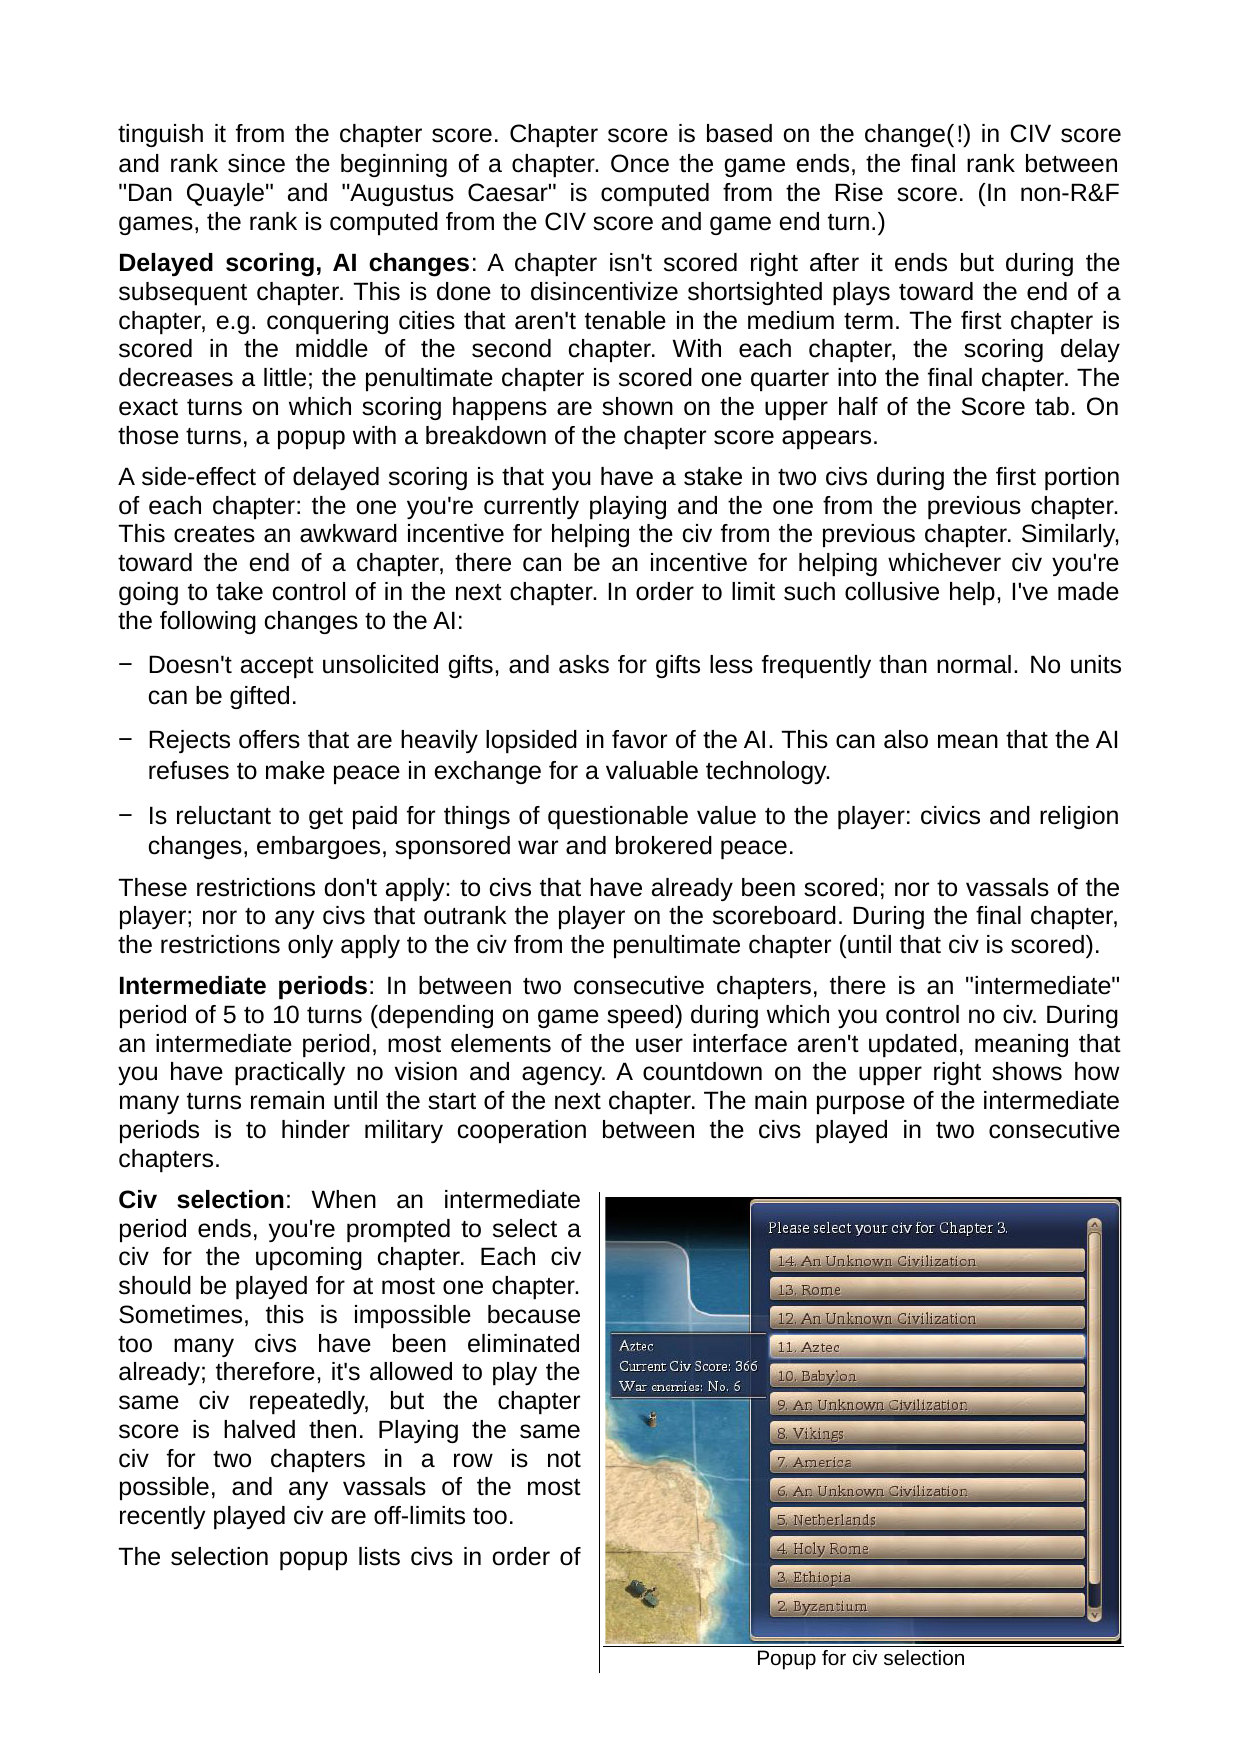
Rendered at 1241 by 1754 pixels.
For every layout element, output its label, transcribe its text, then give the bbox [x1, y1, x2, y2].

text Intermediate periods: In between two consecutive chapters, there is an "intermediate" period of 5 to 10 turns (depending on game speed) during which you control no civ. During an intermediate period, most elements of the user interface aren't updated, meaning that you have practically no vision and agency. A countdown on the upper right shows how many turns remain until the start of the next chapter. The main purpose of the intermediate periods is to hinder military cooperation between the civs played in two consecutive chapters. [118, 971, 1122, 1172]
list Doesn't accept unsolicited gifts, and asks for gifts less frequently than normal. No units can be gifted. [118, 647, 1122, 710]
text A side-effect of delayed scoring is that you have a stake in two civs during the first portion of each chapter: the one you're currently playing and the one from the previous chapter. This creates an awkward incentive for helping the civ from the previous chapter. Similarly, toward the end of a chapter, there can be an incentive for helping whichever civ you're going to take control of in the next chapter. In order to limit such collusive help, I've made the following changes to the AI: [118, 462, 1122, 634]
text Civ selection: When an intermediate period ends, you're prompted to select a civ for the upcoming chapter. Each civ should be played for at most one chapter. Sometimes, this is impossible because too many civs have been eliminated already; therefore, it's allowed to play the same civ repeatedly, but the chapter score is halved then. Playing the same civ for two chapters in a row is not possible, and any vassals of the most recently played civ are off-limits too. [118, 1185, 1122, 1673]
text Popup for civ selection [602, 1644, 1122, 1670]
text The selection popup lists civs in order of [118, 1542, 599, 1571]
picture [605, 1197, 1122, 1644]
text tinguish it from the chapter score. Chapter score is based on the change(!) in CIV score and rank since the beginning of a chapter. Once the game ends, the final rank between "Dan Quayle" and "Augustus Caesar" is computed from the Rise score. (In non-R&F games, the rank is computed from the CIV score and game end turn.) [118, 118, 1122, 236]
list Is reluctant to get paid for things of questionable value to the player: civics and religion changes, embargoes, sponsored war and brokered peace. [118, 797, 1122, 860]
list Rejects offers that are heavily lopsided in favor of the AI. This can also mean that the AI refuses to make peace in exchange for a valuable technology. [118, 722, 1122, 785]
text These restrictions don't apply: to civs that have already been scored; nor to vassals of the player; nor to any civs that outrank the player on the scoreboard. During the final chapter, the restrictions only apply to the civ from the penultimate chapter (until that civ is scored). [118, 872, 1122, 959]
text Delayed scoring, AI changes: A chapter isn't scored right after it ends but during the subsequent chapter. This is done to disincentivize shortsighted plays toward the end of a chapter, e.g. conquering cities that aren't tenable in the medium term. The first chapter is scored in the middle of the second chapter. With each chapter, the scoring delay decreases a little; the penultimate chapter is scored one quarter into the final chapter. The exact turns on which scoring happens are shown on the upper half of the Score tab. On those turns, a popup with a breakdown of the chapter score appears. [118, 248, 1122, 449]
